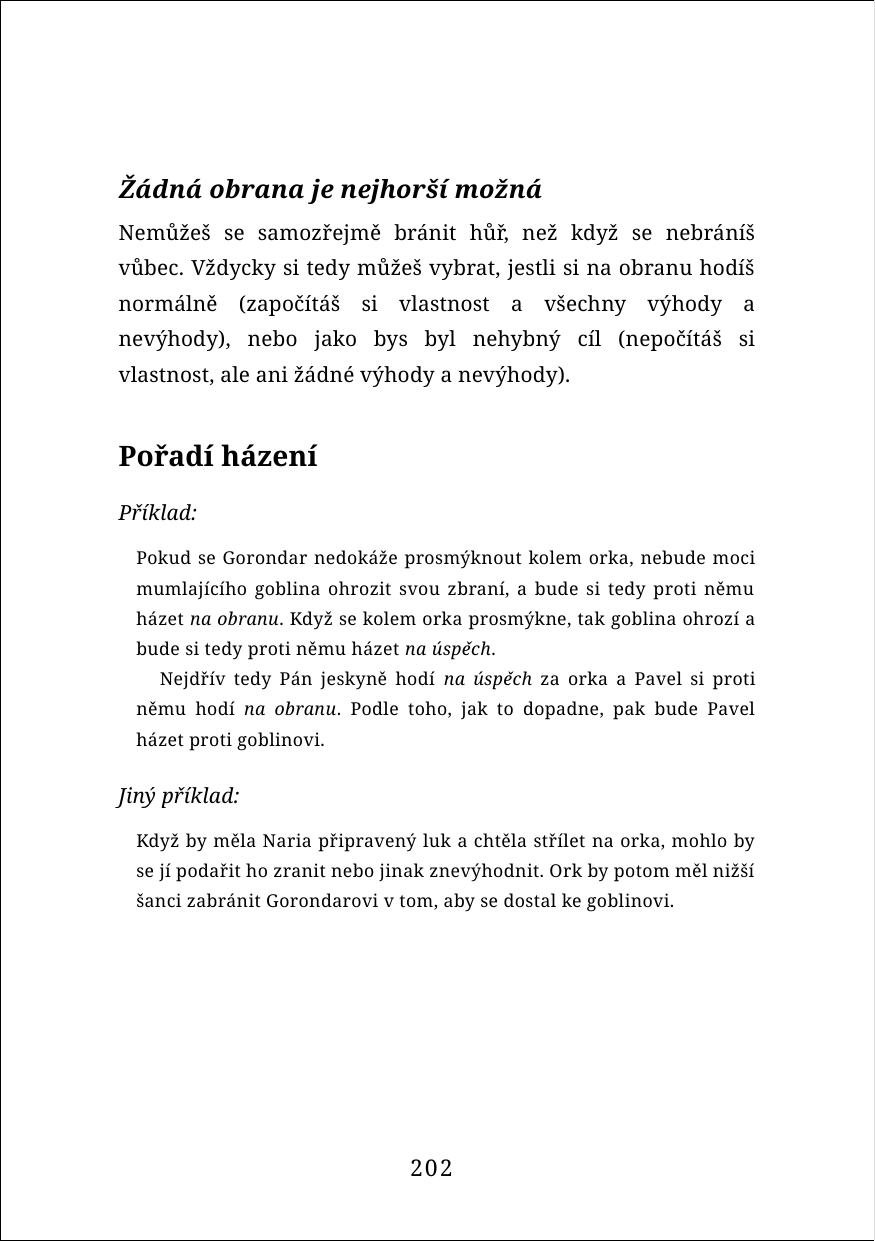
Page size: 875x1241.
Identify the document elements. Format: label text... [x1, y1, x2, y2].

text Pokud se Gorondar nedokáže prosmýknout kolem orka, nebude moci mumlajícího goblina ohrozit svou zbraní, a bude si tedy proti němu házet na obranu. Když se kolem orka prosmýkne, tak goblina ohrozí a bude si tedy proti němu házet na úspěch. Nejdřív tedy Pán jeskyně hodí na úspěch za orka a Pavel si proti němu hodí na obranu. Podle toho, jak to dopadne, pak bude Pavel házet proti goblinovi. [136, 546, 756, 751]
text Když by měla Naria připravený luk a chtěla střílet na orka, mohlo by se jí podařit ho zranit nebo jinak znevýhodnit. Ork by potom měl nižší šanci zabránit Gorondarovi v tom, aby se dostal ke goblinovi. [136, 828, 756, 913]
text Jiný příklad: [118, 781, 756, 809]
text Příklad: [118, 498, 756, 527]
subtitle Pořadí házení [118, 437, 756, 475]
subtitle Žádná obrana je nejhorší možná [118, 172, 756, 206]
text Nemůžeš se samozřejmě bránit hůř, než když se nebráníš vůbec. Vždycky si tedy můžeš vybrat, jestli si na obranu hodíš normálně (započítáš si vlastnost a všechny výhody a nevýhody), nebo jako bys byl nehybný cíl (nepočítáš si vlastnost, ale ani žádné výhody a nevýhody). [118, 218, 756, 388]
